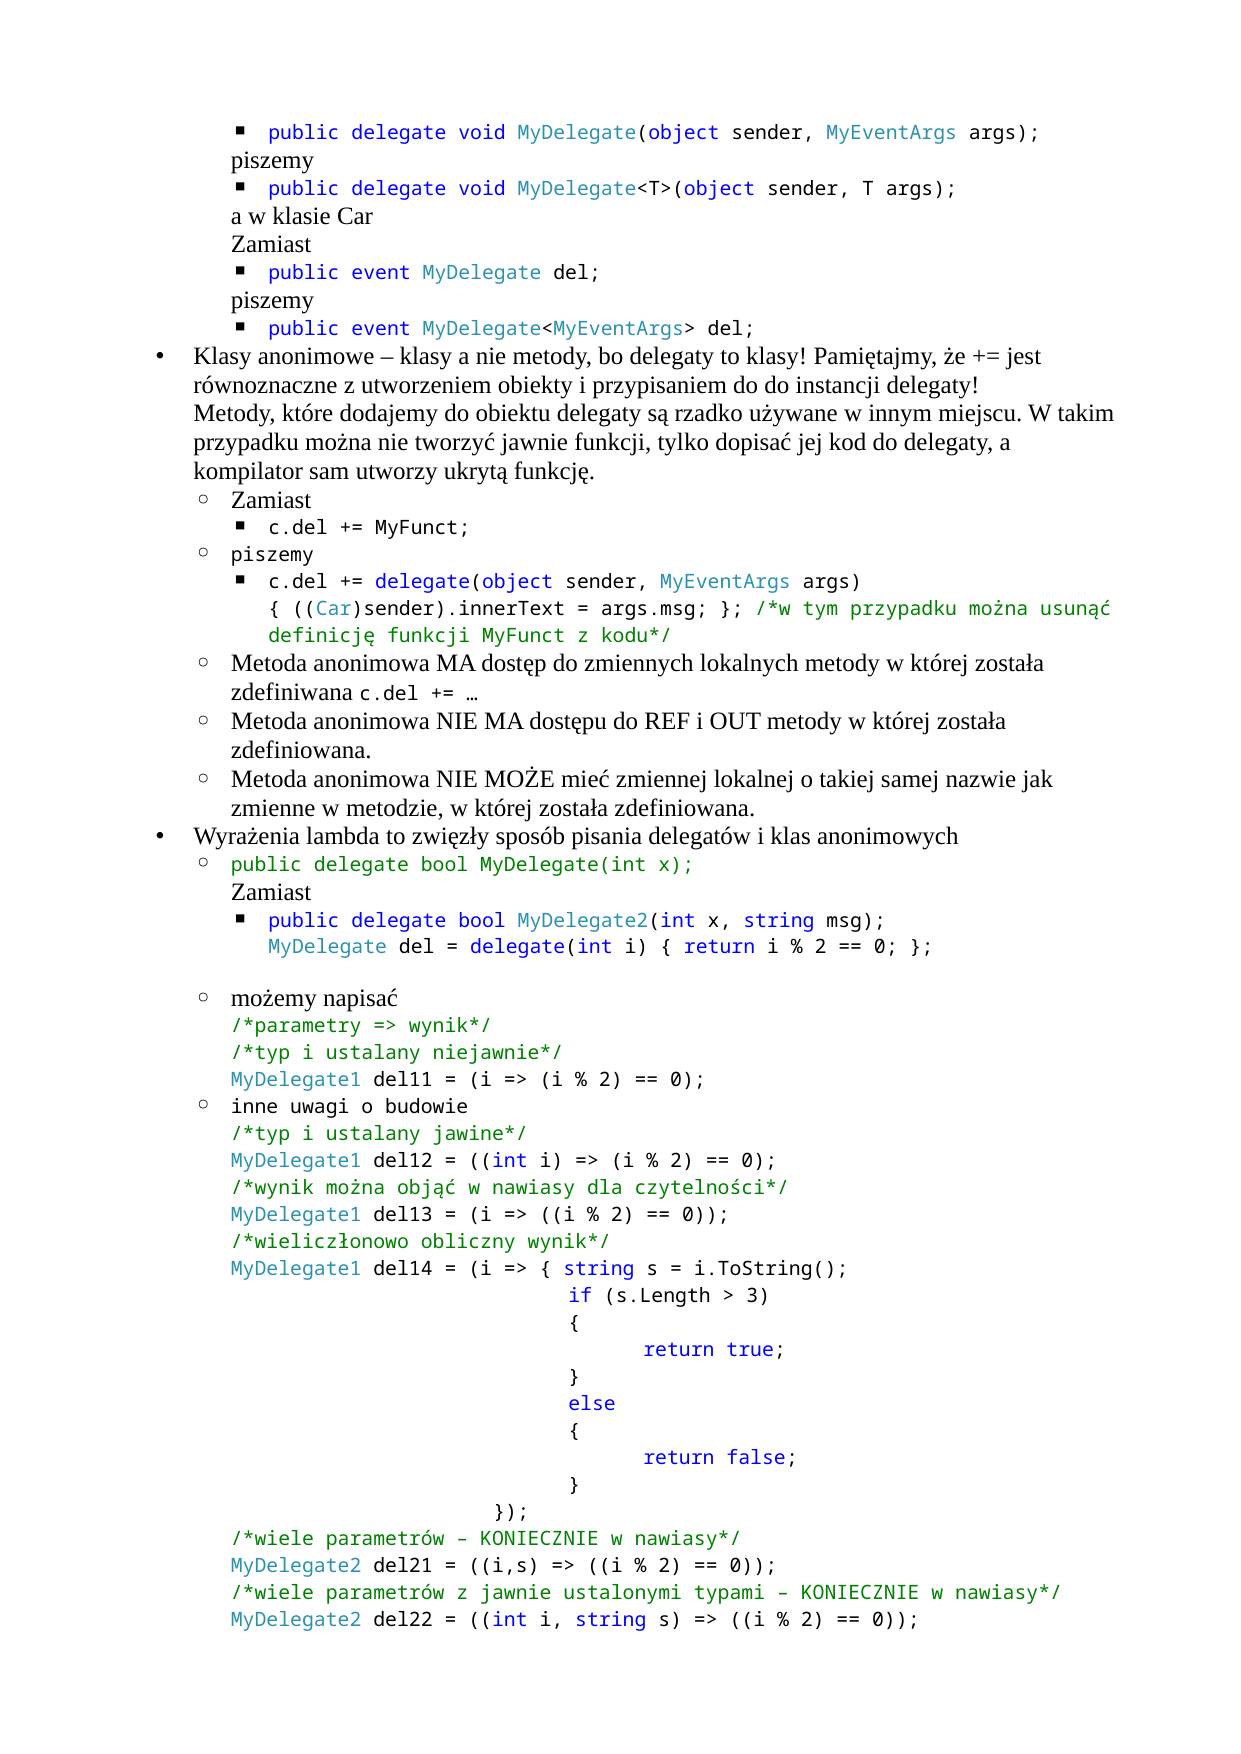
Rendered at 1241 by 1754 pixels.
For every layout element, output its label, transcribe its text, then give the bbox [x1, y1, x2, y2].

list piszemy [193, 145, 1122, 174]
list public delegate void MyDelegate<T>(object sender, T args); [231, 174, 1122, 201]
list /*typ i ustalany jawine*/ [193, 1119, 1122, 1146]
list { [568, 1308, 1122, 1335]
list MyDelegate1 del12 = ((int i) => (i % 2) == 0); [231, 1146, 1122, 1173]
list return false; [643, 1443, 1122, 1470]
list Zamiast [193, 877, 1122, 906]
list a w klasie Car [193, 201, 1122, 229]
list piszemy [193, 541, 1122, 567]
list MyDelegate1 del11 = (i => (i % 2) == 0); [193, 1065, 1122, 1092]
list public delegate bool MyDelegate(int x); [193, 850, 1122, 877]
list { [568, 1416, 1122, 1443]
list /*typ i ustalany niejawnie*/ [193, 1038, 1122, 1065]
list Metody, które dodajemy do obiektu delegaty są rzadko używane w innym miejscu. W takim przypadku można nie tworzyć jawnie funkcji, tylko dopisać jej kod do delegaty, a kompilator sam utworzy ukrytą funkcję. [156, 398, 1122, 485]
list Metoda anonimowa NIE MA dostępu do REF i OUT metody w której została zdefiniowana. [193, 706, 1122, 764]
list return true; [643, 1335, 1122, 1362]
list Klasy anonimowe – klasy a nie metody, bo delegaty to klasy! Pamiętajmy, że += jest równoznaczne z utworzeniem obiekty i przypisaniem do do instancji delegaty! [156, 341, 1122, 398]
list piszemy [193, 285, 1122, 314]
list Wyrażenia lambda to zwięzły sposób pisania delegatów i klas anonimowych [156, 821, 1122, 850]
list }); [493, 1497, 1122, 1524]
list możemy napisać [193, 983, 1122, 1011]
list Metoda anonimowa MA dostęp do zmiennych lokalnych metody w której została zdefiniwana c.del += … [193, 648, 1122, 706]
list public event MyDelegate<MyEventArgs> del; [231, 314, 1122, 341]
list /*parametry => wynik*/ [193, 1011, 1122, 1038]
list Metoda anonimowa NIE MOŻE mieć zmiennej lokalnej o takiej samej nazwie jak zmienne w metodzie, w której została zdefiniowana. [193, 764, 1122, 821]
list Zamiast [193, 485, 1122, 513]
list /*wieliczłonowo obliczny wynik*/ [193, 1227, 1122, 1254]
list /*wiele parametrów z jawnie ustalonymi typami – KONIECZNIE w nawiasy*/ [193, 1578, 1122, 1605]
list MyDelegate1 del14 = (i => { string s = i.ToString(); [231, 1254, 1122, 1281]
list public delegate bool MyDelegate2(int x, string msg); [231, 906, 1122, 933]
list else [568, 1389, 1122, 1416]
list /*wynik można objąć w nawiasy dla czytelności*/ [193, 1173, 1122, 1200]
list if (s.Length > 3) [568, 1281, 1122, 1308]
list } [568, 1362, 1122, 1389]
list c.del += delegate(object sender, MyEventArgs args) { ((Car)sender).innerText = args.msg; }; /*w tym przypadku można usunąć definicję funkcji MyFunct z kodu*/ [231, 567, 1122, 648]
list MyDelegate2 del21 = ((i,s) => ((i % 2) == 0)); [231, 1551, 1122, 1578]
list inne uwagi o budowie [193, 1092, 1122, 1119]
list c.del += MyFunct; [231, 513, 1122, 541]
list public event MyDelegate del; [231, 258, 1122, 285]
list } [568, 1470, 1122, 1497]
list /*wiele parametrów – KONIECZNIE w nawiasy*/ [193, 1524, 1122, 1551]
list public delegate void MyDelegate(object sender, MyEventArgs args); [231, 118, 1122, 145]
list MyDelegate1 del13 = (i => ((i % 2) == 0)); [231, 1200, 1122, 1227]
list Zamiast [193, 229, 1122, 258]
list MyDelegate2 del22 = ((int i, string s) => ((i % 2) == 0)); [231, 1605, 1122, 1632]
list MyDelegate del = delegate(int i) { return i % 2 == 0; }; [231, 933, 1122, 960]
